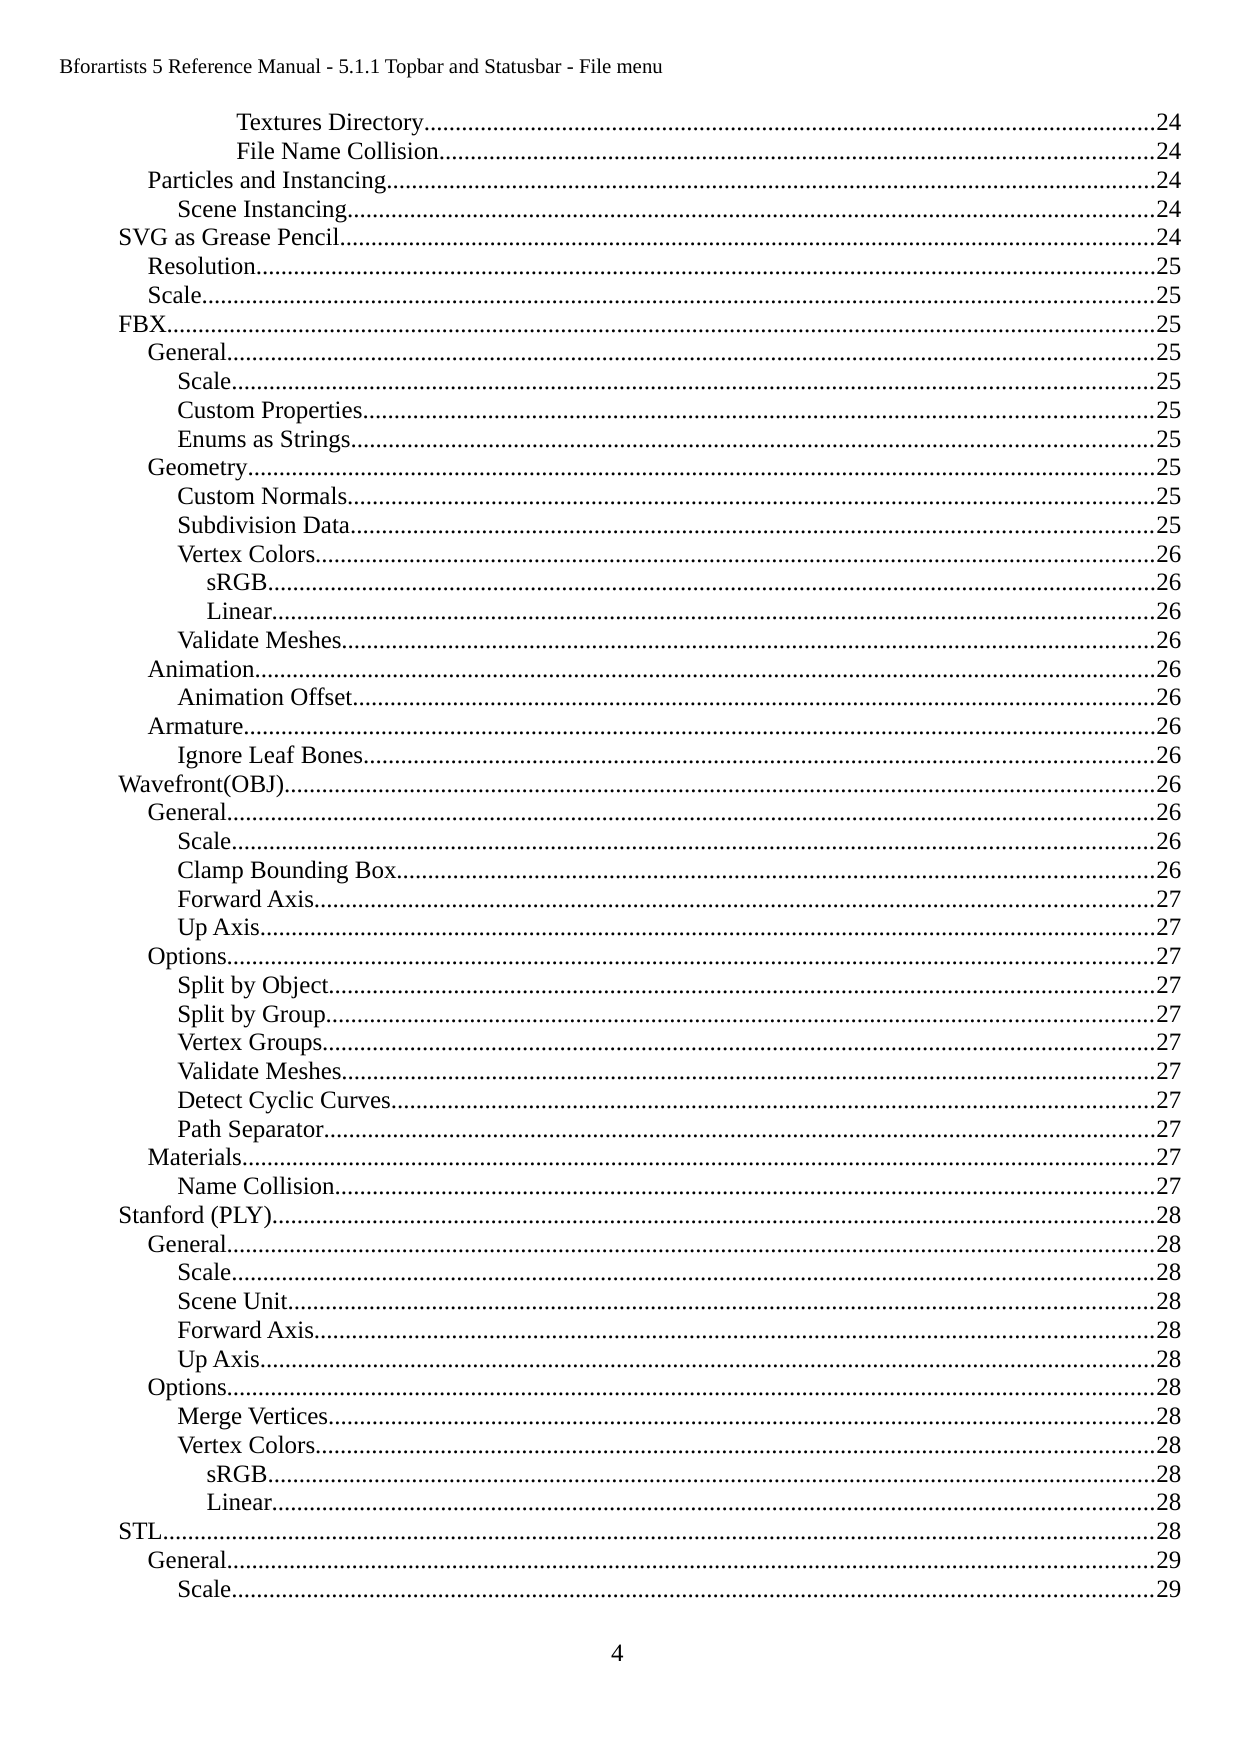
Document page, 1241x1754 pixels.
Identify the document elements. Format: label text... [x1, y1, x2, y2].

text General 26 [147, 797, 1181, 826]
text Clamp Bounding Box 26 [177, 855, 1181, 884]
text Subdivision Data 25 [177, 510, 1181, 539]
text Scale 29 [177, 1574, 1181, 1602]
text Animation Offset 26 [177, 682, 1181, 711]
text Scale 28 [177, 1257, 1181, 1286]
text Vertex Groups 27 [177, 1027, 1181, 1056]
text Up Axis 28 [177, 1344, 1181, 1372]
text File Name Collision 24 [236, 136, 1181, 165]
text Forward Axis 28 [177, 1315, 1181, 1344]
text Armature 26 [147, 711, 1181, 740]
text sRGB 26 [206, 567, 1181, 596]
text General 28 [147, 1229, 1181, 1257]
text FBX 25 [118, 309, 1181, 337]
text Resolution 25 [147, 251, 1181, 280]
text General 29 [147, 1545, 1181, 1574]
text General 25 [147, 337, 1181, 366]
text Scale 25 [147, 280, 1181, 309]
text Up Axis 27 [177, 912, 1181, 941]
text sRGB 28 [206, 1459, 1181, 1487]
text Textures Directory 24 [236, 107, 1181, 136]
text Options 28 [147, 1372, 1181, 1401]
text Animation 26 [147, 654, 1181, 682]
text Split by Group 27 [177, 999, 1181, 1027]
text Merge Vertices 28 [177, 1401, 1181, 1430]
text Scene Instancing 24 [177, 194, 1181, 222]
text Vertex Colors 28 [177, 1430, 1181, 1459]
text Materials 27 [147, 1142, 1181, 1171]
text Split by Object 27 [177, 970, 1181, 999]
text Path Separator 27 [177, 1114, 1181, 1142]
text Scale 25 [177, 366, 1181, 395]
text Particles and Instancing 24 [147, 165, 1181, 194]
text Validate Meshes 27 [177, 1056, 1181, 1085]
text Scale 26 [177, 826, 1181, 855]
text Scene Unit 28 [177, 1286, 1181, 1315]
text Linear 28 [206, 1487, 1181, 1516]
text Name Collision 27 [177, 1171, 1181, 1200]
text STL 28 [118, 1516, 1181, 1545]
text Linear 26 [206, 596, 1181, 625]
text Detect Cyclic Curves 27 [177, 1085, 1181, 1114]
text Validate Meshes 26 [177, 625, 1181, 654]
text Custom Normals 25 [177, 481, 1181, 510]
text Geometry 25 [147, 452, 1181, 481]
text Forward Axis 27 [177, 884, 1181, 912]
text Enums as Strings 25 [177, 424, 1181, 452]
text SVG as Grease Pencil 24 [118, 222, 1181, 251]
text Stanford (PLY) 28 [118, 1200, 1181, 1229]
text Options 27 [147, 941, 1181, 970]
text Vertex Colors 26 [177, 539, 1181, 567]
text Wavefront(OBJ) 26 [118, 769, 1181, 797]
text Custom Properties 25 [177, 395, 1181, 424]
text Ignore Leaf Bones 26 [177, 740, 1181, 769]
